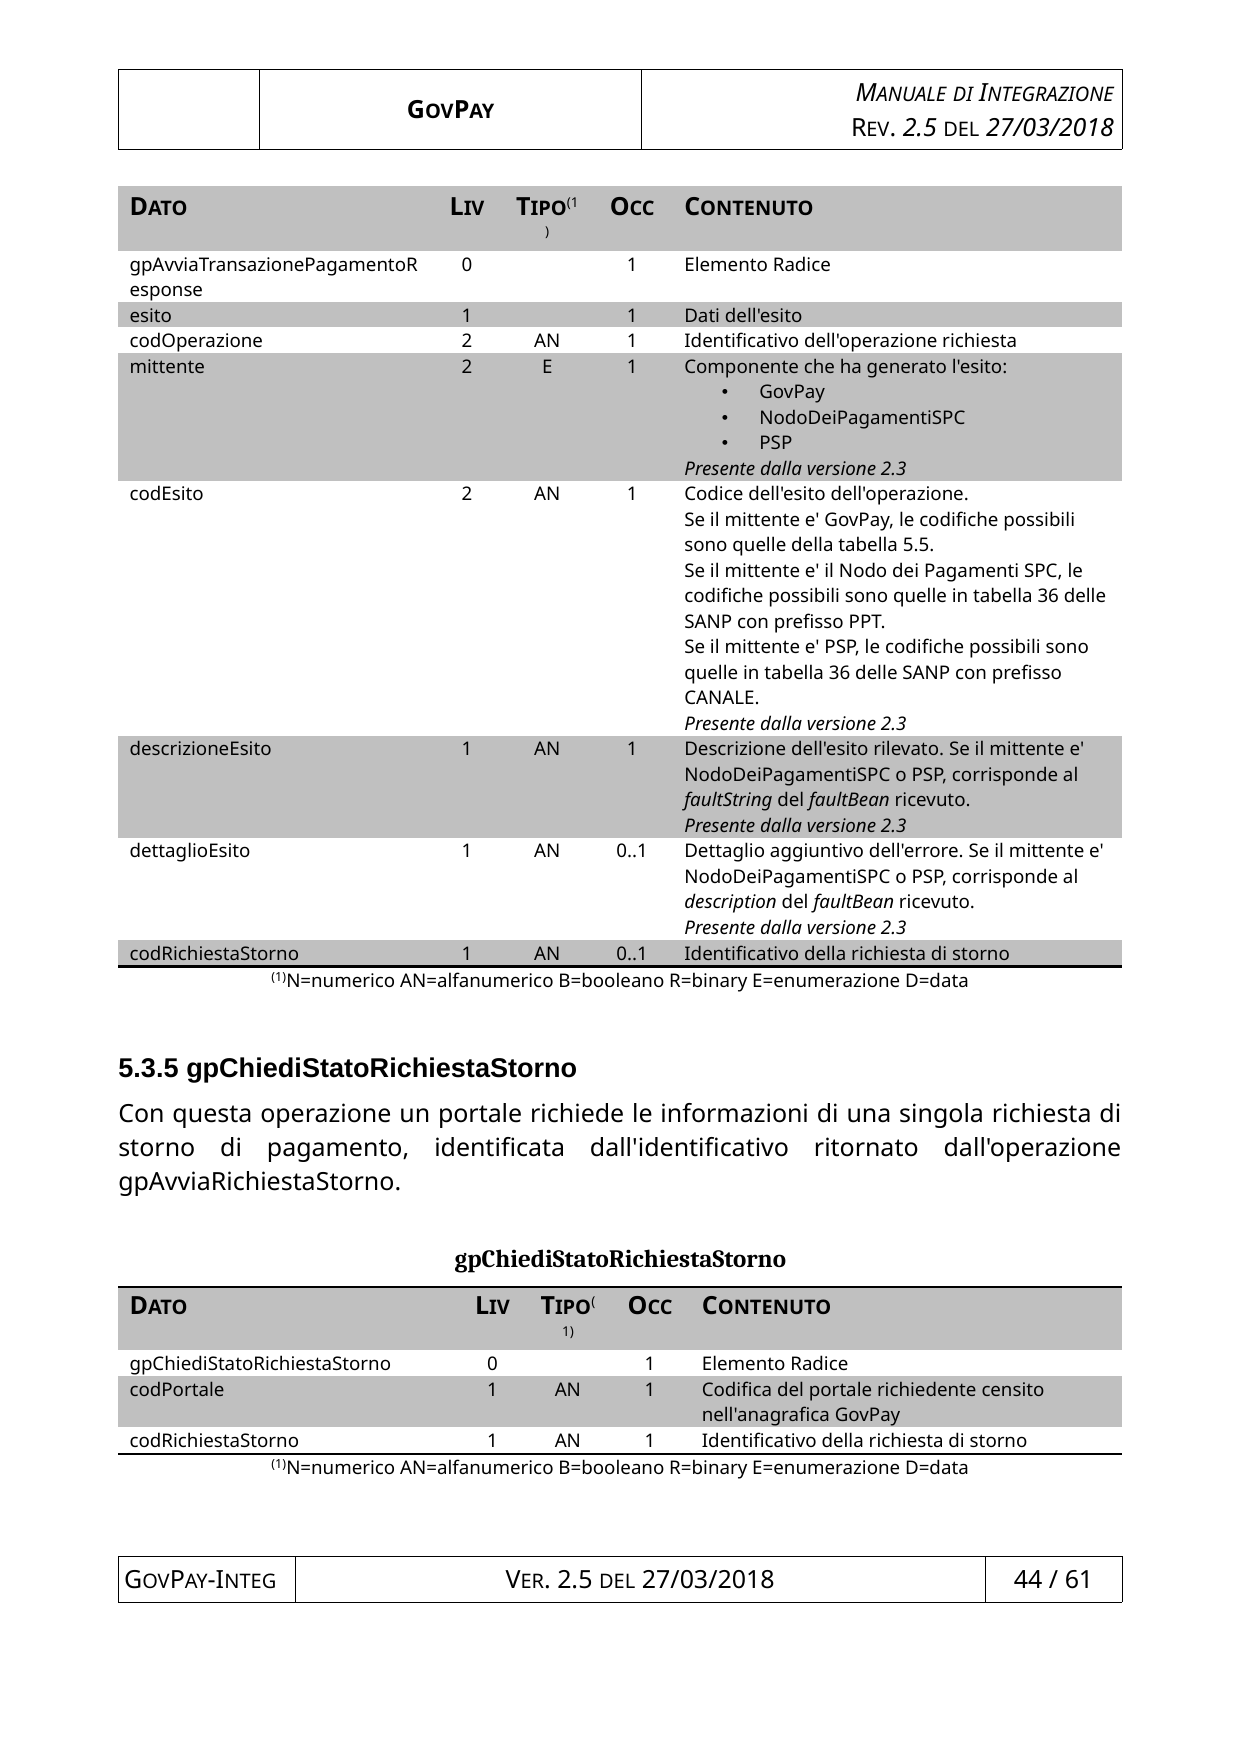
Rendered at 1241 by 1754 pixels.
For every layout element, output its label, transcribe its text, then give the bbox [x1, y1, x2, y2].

table_cell 1 [591, 328, 673, 353]
table_cell Liv [458, 1288, 526, 1350]
table_cell AN [503, 736, 591, 838]
table_cell 2 [431, 353, 503, 481]
table_cell codRichiestaStorno [118, 940, 431, 965]
table_cell Occ [609, 1288, 690, 1350]
table_cell Identificativo della richiesta di storno [673, 940, 1122, 965]
table_cell 2 [431, 328, 503, 353]
table_header gpChiediStatoRichiestaStorno [118, 1245, 1122, 1286]
table_cell 0..1 [591, 940, 673, 965]
table_cell Dati dell'esito [673, 302, 1122, 327]
table_cell Identificativo della richiesta di storno [690, 1427, 1122, 1452]
table_cell E [503, 353, 591, 481]
table_cell AN [503, 940, 591, 965]
table_cell codPortale [118, 1376, 458, 1427]
table_cell Descrizione dell'esito rilevato. Se il mittente e' NodoDeiPagamentiSPC o PSP, corrisponde al faultString del faultBean ricevuto. Presente dalla versione 2.3 [673, 736, 1122, 838]
table_cell 1 [431, 736, 503, 838]
table_cell 1 [591, 302, 673, 327]
table_cell Elemento Radice [673, 251, 1122, 302]
table_cell 1 [431, 940, 503, 965]
table_cell descrizioneEsito [118, 736, 431, 838]
table_cell codEsito [118, 481, 431, 736]
table_cell 0 [431, 251, 503, 302]
table_cell gpChiediStatoRichiestaStorno [118, 1350, 458, 1376]
table_cell Dato [118, 186, 431, 251]
table_cell AN [503, 481, 591, 736]
table_cell 1 [431, 838, 503, 940]
table_cell 2 [431, 481, 503, 736]
table_cell [503, 302, 591, 327]
table_cell Dettaglio aggiuntivo dell'errore. Se il mittente e' NodoDeiPagamentiSPC o PSP, corrisponde al description del faultBean ricevuto. Presente dalla versione 2.3 [673, 838, 1122, 940]
table_cell 1 [591, 736, 673, 838]
table_cell gpAvviaTransazionePagamentoResponse [118, 251, 431, 302]
text Con questa operazione un portale richiede le informazioni di una singola richiesta di storno di pagamento, identificata dall'identificativo ritornato dall'operazione gpAvviaRichiestaStorno. [118, 1096, 1122, 1198]
table_cell Occ [591, 186, 673, 251]
table_cell codRichiestaStorno [118, 1427, 458, 1452]
table_cell 1 [458, 1427, 526, 1452]
table_cell Tipo(1) [503, 186, 591, 251]
table_cell 1 [609, 1376, 690, 1427]
table_cell 1 [458, 1376, 526, 1427]
text (1)N=numerico AN=alfanumerico B=booleano R=binary E=enumerazione D=data [118, 1455, 1122, 1480]
table_cell 0..1 [591, 838, 673, 940]
table_cell 1 [609, 1427, 690, 1452]
table_cell mittente [118, 353, 431, 481]
table_cell Liv [431, 186, 503, 251]
table_cell Elemento Radice [690, 1350, 1122, 1376]
table_cell 1 [591, 353, 673, 481]
table_cell 1 [591, 251, 673, 302]
table_cell Dato [118, 1288, 458, 1350]
table_cell [526, 1350, 609, 1376]
table_cell codOperazione [118, 328, 431, 353]
table_cell dettaglioEsito [118, 838, 431, 940]
table_cell Contenuto [690, 1288, 1122, 1350]
table_cell AN [503, 328, 591, 353]
subtitle gpChiediStatoRichiestaStorno [118, 1052, 1122, 1083]
table_cell Componente che ha generato l'esito: GovPay NodoDeiPagamentiSPC PSP Presente dalla versione 2.3 [673, 353, 1122, 481]
table_cell 1 [591, 481, 673, 736]
table_cell [503, 251, 591, 302]
table_cell Codifica del portale richiedente censito nell'anagrafica GovPay [690, 1376, 1122, 1427]
table_cell AN [503, 838, 591, 940]
table_cell 1 [431, 302, 503, 327]
table_cell esito [118, 302, 431, 327]
table_cell Contenuto [673, 186, 1122, 251]
text (1)N=numerico AN=alfanumerico B=booleano R=binary E=enumerazione D=data [118, 968, 1122, 993]
table_cell AN [526, 1376, 609, 1427]
table_cell 1 [609, 1350, 690, 1376]
table_cell Tipo(1) [526, 1288, 609, 1350]
table_cell Identificativo dell'operazione richiesta [673, 328, 1122, 353]
table_cell 0 [458, 1350, 526, 1376]
table_cell Codice dell'esito dell'operazione. Se il mittente e' GovPay, le codifiche possibili sono quelle della tabella 5.5. Se il mittente e' il Nodo dei Pagamenti SPC, le codifiche possibili sono quelle in tabella 36 delle SANP con prefisso PPT. Se il mittente e' PSP, le codifiche possibili sono quelle in tabella 36 delle SANP con prefisso CANALE. Presente dalla versione 2.3 [673, 481, 1122, 736]
table_cell AN [526, 1427, 609, 1452]
